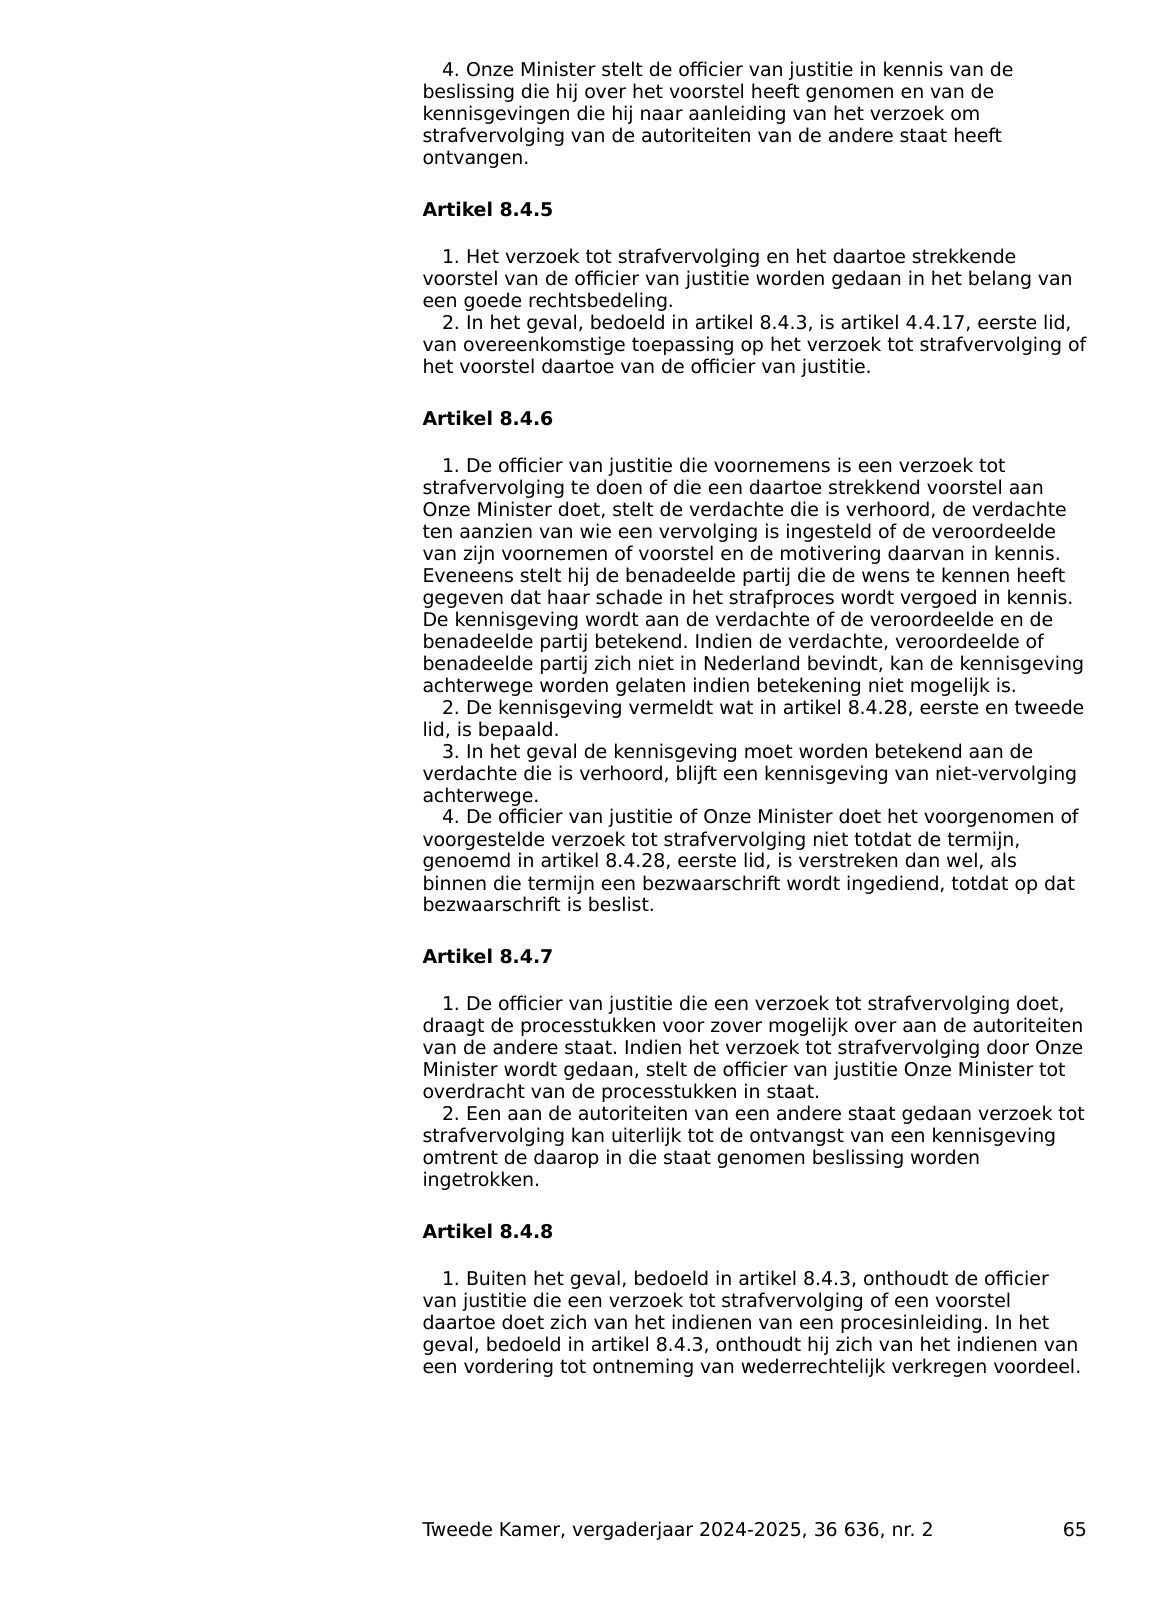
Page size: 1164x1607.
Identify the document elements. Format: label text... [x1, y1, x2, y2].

text 4. Onze Minister stelt de officier van justitie in kennis van de beslissing die hij over het voorstel heeft genomen en van de kennisgevingen die hij naar aanleiding van het verzoek om strafvervolging van de autoriteiten van de andere staat heeft ontvangen. [422, 59, 1087, 169]
subtitle Artikel 8.4.8 [422, 1221, 1087, 1243]
text 2. Een aan de autoriteiten van een andere staat gedaan verzoek tot strafvervolging kan uiterlijk tot de ontvangst van een kennisgeving omtrent de daarop in die staat genomen beslissing worden ingetrokken. [422, 1103, 1087, 1191]
subtitle Artikel 8.4.7 [422, 946, 1087, 968]
text 1. Buiten het geval, bedoeld in artikel 8.4.3, onthoudt de officier van justitie die een verzoek tot strafvervolging of een voorstel daartoe doet zich van het indienen van een procesinleiding. In het geval, bedoeld in artikel 8.4.3, onthoudt hij zich van het indienen van een vordering tot ontneming van wederrechtelijk verkregen voordeel. [422, 1268, 1087, 1378]
text 1. De officier van justitie die voornemens is een verzoek tot strafvervolging te doen of die een daartoe strekkend voorstel aan Onze Minister doet, stelt de verdachte die is verhoord, de verdachte ten aanzien van wie een vervolging is ingesteld of de veroordeelde van zijn voornemen of voorstel en de motivering daarvan in kennis. Eveneens stelt hij de benadeelde partij die de wens te kennen heeft gegeven dat haar schade in het strafproces wordt vergoed in kennis. De kennisgeving wordt aan de verdachte of de veroordeelde en de benadeelde partij betekend. Indien de verdachte, veroordeelde of benadeelde partij zich niet in Nederland bevindt, kan de kennisgeving achterwege worden gelaten indien betekening niet mogelijk is. [422, 455, 1087, 697]
text 1. De officier van justitie die een verzoek tot strafvervolging doet, draagt de processtukken voor zover mogelijk over aan de autoriteiten van de andere staat. Indien het verzoek tot strafvervolging door Onze Minister wordt gedaan, stelt de officier van justitie Onze Minister tot overdracht van de processtukken in staat. [422, 993, 1087, 1103]
text 2. In het geval, bedoeld in artikel 8.4.3, is artikel 4.4.17, eerste lid, van overeenkomstige toepassing op het verzoek tot strafvervolging of het voorstel daartoe van de officier van justitie. [422, 312, 1087, 378]
text 4. De officier van justitie of Onze Minister doet het voorgenomen of voorgestelde verzoek tot strafvervolging niet totdat de termijn, genoemd in artikel 8.4.28, eerste lid, is verstreken dan wel, als binnen die termijn een bezwaarschrift wordt ingediend, totdat op dat bezwaarschrift is beslist. [422, 806, 1087, 916]
text 1. Het verzoek tot strafvervolging en het daartoe strekkende voorstel van de officier van justitie worden gedaan in het belang van een goede rechtsbedeling. [422, 246, 1087, 312]
subtitle Artikel 8.4.5 [422, 199, 1087, 221]
text 3. In het geval de kennisgeving moet worden betekend aan de verdachte die is verhoord, blijft een kennisgeving van niet-vervolging achterwege. [422, 741, 1087, 806]
subtitle Artikel 8.4.6 [422, 408, 1087, 430]
text 2. De kennisgeving vermeldt wat in artikel 8.4.28, eerste en tweede lid, is bepaald. [422, 697, 1087, 741]
